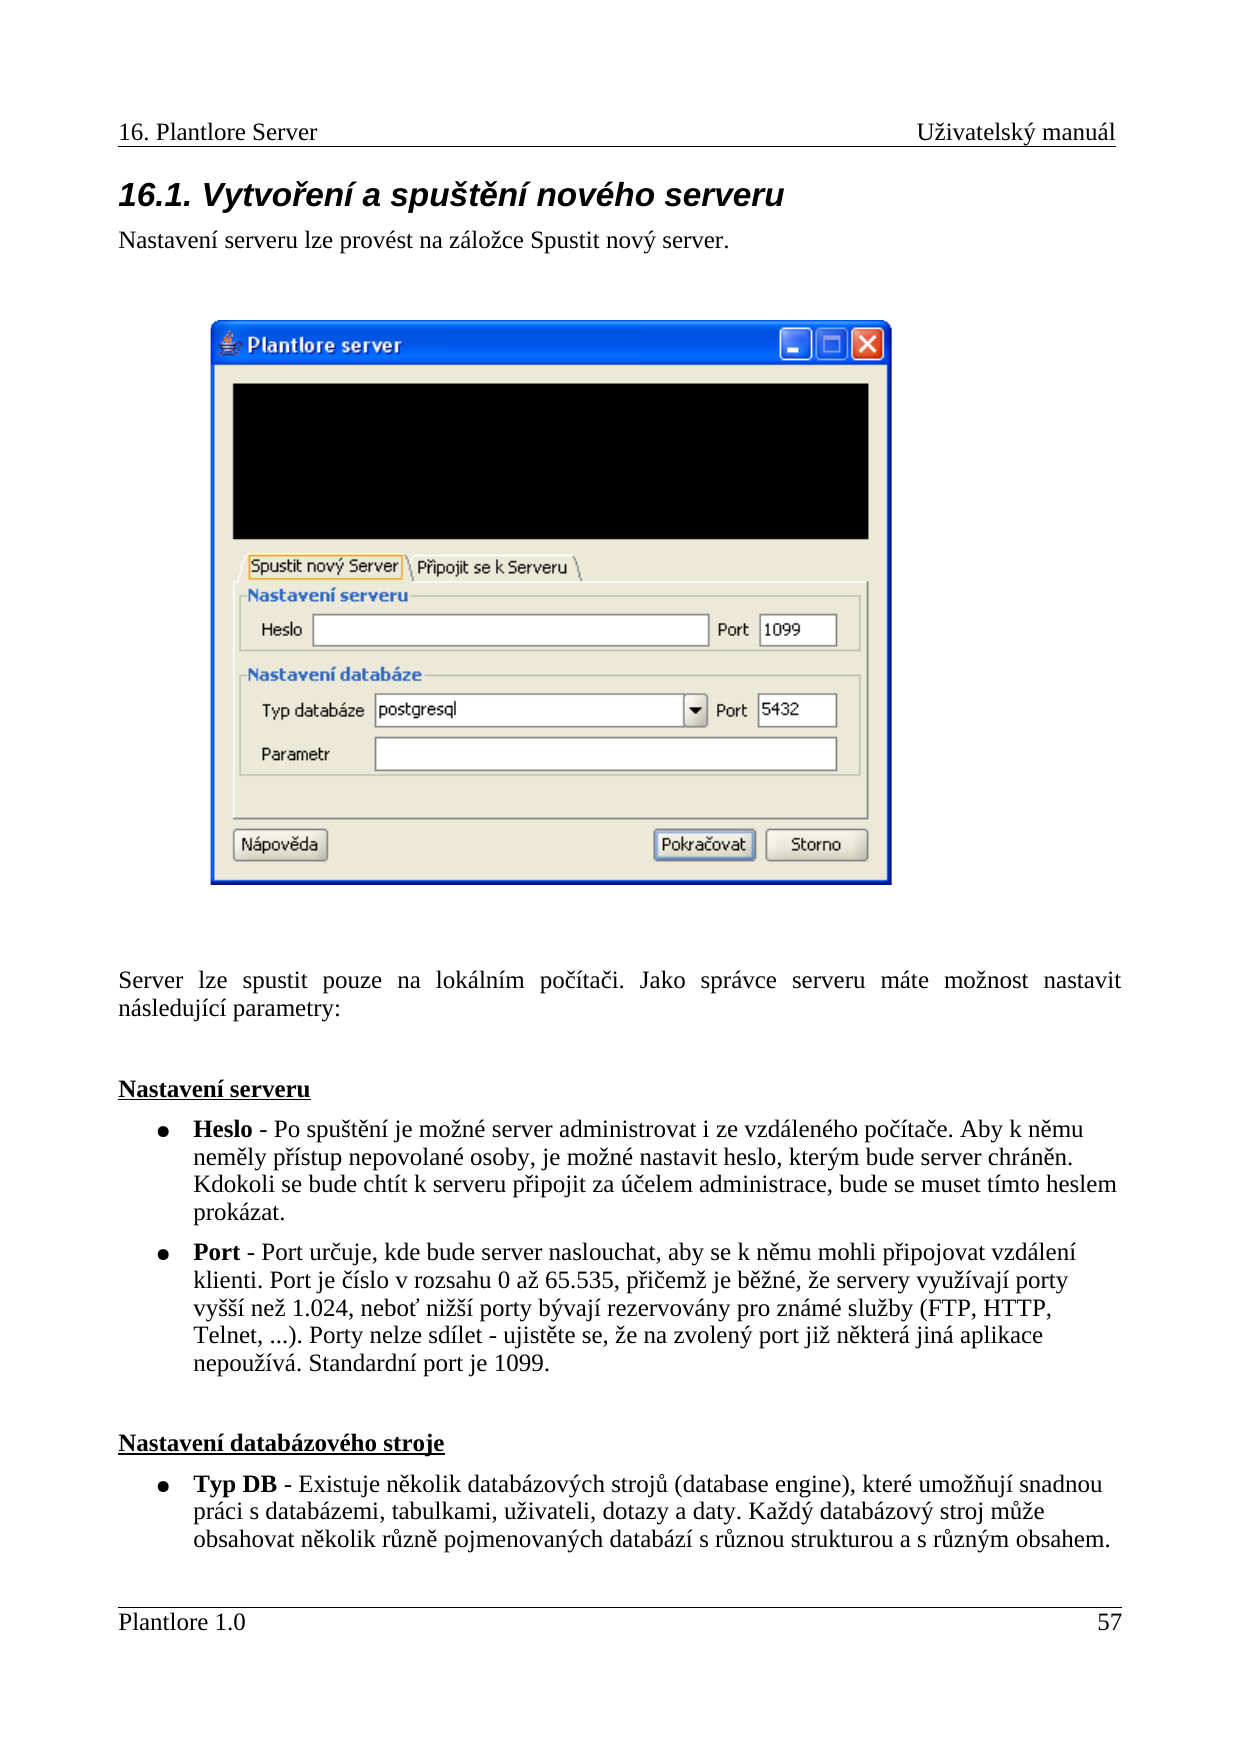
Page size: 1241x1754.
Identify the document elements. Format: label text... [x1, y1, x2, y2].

text Nastavení serveru [118, 1075, 1122, 1102]
list Typ DB - Existuje několik databázových strojů (database engine), které umožňují snadnou práci s databázemi, tabulkami, uživateli, dotazy a daty. Každý databázový stroj může obsahovat několik různě pojmenovaných databází s různou strukturou a s různým obsahem. [156, 1470, 1122, 1553]
list Port - Port určuje, kde bude server naslouchat, aby se k němu mohli připojovat vzdálení klienti. Port je číslo v rozsahu 0 až 65.535, přičemž je běžné, že servery využívají porty vyšší než 1.024, neboť nižší porty bývají rezervovány pro známé služby (FTP, HTTP, Telnet, ...). Porty nelze sdílet - ujistěte se, že na zvolený port již některá jiná aplikace nepoužívá. Standardní port je 1099. [156, 1238, 1122, 1377]
text Server lze spustit pouze na lokálním počítači. Jako správce serveru máte možnost nastavit následující parametry: [118, 967, 1122, 1022]
text Nastavení databázového stroje [118, 1429, 1122, 1457]
list Heslo - Po spuštění je možné server administrovat i ze vzdáleného počítače. Aby k němu neměly přístup nepovolané osoby, je možné nastavit heslo, kterým bude server chráněn. Kdokoli se bude chtít k serveru připojit za účelem administrace, bude se muset tímto heslem prokázat. [156, 1115, 1122, 1226]
text Nastavení serveru lze provést na záložce Spustit nový server. [118, 226, 1122, 254]
picture [210, 320, 892, 885]
subtitle 16.1. Vytvoření a spuštění nového serveru [118, 176, 1122, 214]
